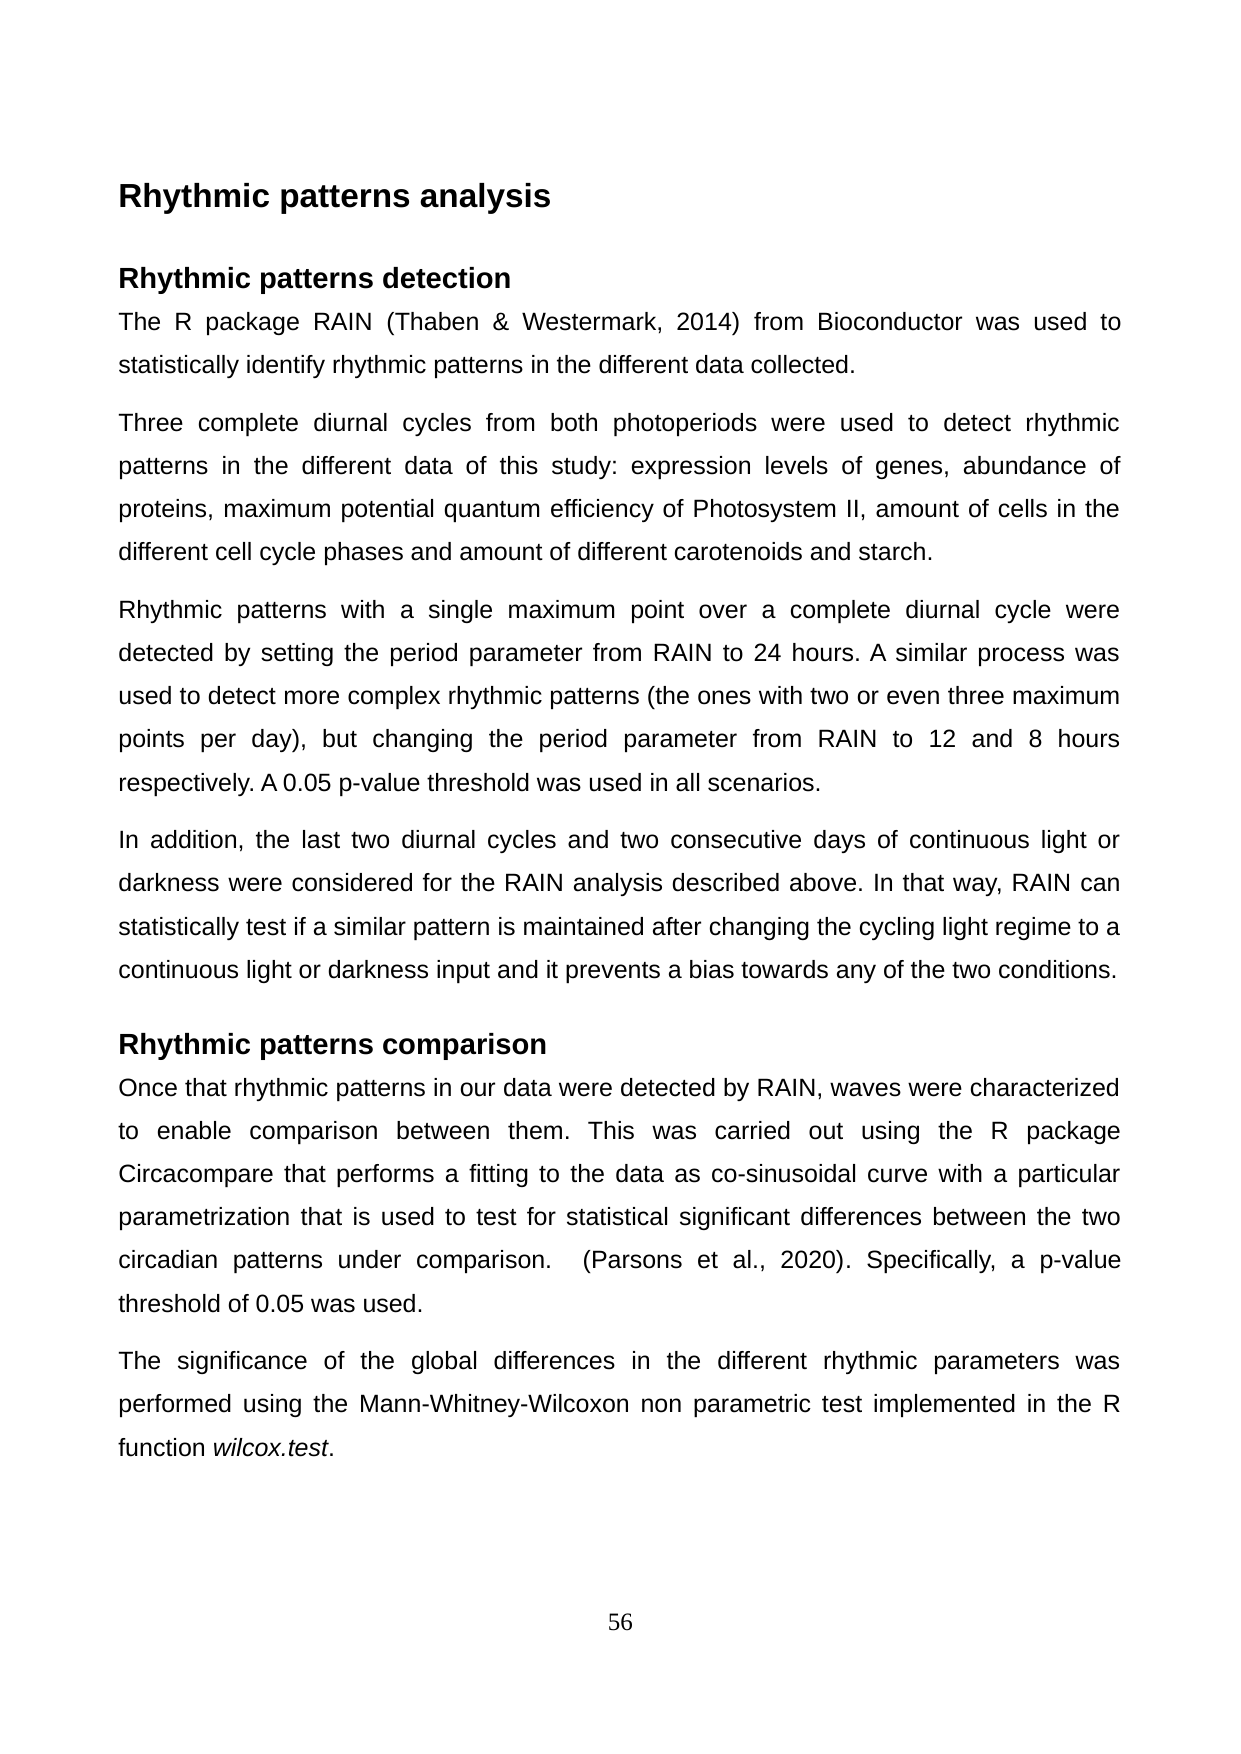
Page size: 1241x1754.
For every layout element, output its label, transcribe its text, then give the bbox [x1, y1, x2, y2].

text In addition, the last two diurnal cycles and two consecutive days of continuous light or darkness were considered for the RAIN analysis described above. In that way, RAIN can statistically test if a similar pattern is maintained after changing the cycling light regime to a continuous light or darkness input and it prevents a bias towards any of the two conditions. [118, 825, 1122, 983]
subtitle Rhythmic patterns analysis [118, 176, 1122, 215]
text The significance of the global differences in the different rhythmic parameters was performed using the Mann-Whitney-Wilcoxon non parametric test implemented in the R function wilcox.test. [118, 1346, 1122, 1461]
text Rhythmic patterns with a single maximum point over a complete diurnal cycle were detected by setting the period parameter from RAIN to 24 hours. A similar process was used to detect more complex rhythmic patterns (the ones with two or even three maximum points per day), but changing the period parameter from RAIN to 12 and 8 hours respectively. A 0.05 p-value threshold was used in all scenarios. [118, 595, 1122, 796]
subtitle Rhythmic patterns detection [118, 261, 1122, 294]
text Once that rhythmic patterns in our data were detected by RAIN, waves were characterized to enable comparison between them. This was carried out using the R package Circacompare that performs a fitting to the data as co-sinusoidal curve with a particular parametrization that is used to test for statistical significant differences between the two circadian patterns under comparison. (Parsons et al., 2020)⁠. Specifically, a p-value threshold of 0.05 was used. [118, 1073, 1122, 1317]
text The R package RAIN (Thaben & Westermark, 2014)⁠ from Bioconductor was used to statistically identify rhythmic patterns in the different data collected. [118, 307, 1122, 379]
subtitle Rhythmic patterns comparison [118, 1027, 1122, 1060]
text Three complete diurnal cycles from both photoperiods were used to detect rhythmic patterns in the different data of this study: expression levels of genes, abundance of proteins, maximum potential quantum efficiency of Photosystem II, amount of cells in the different cell cycle phases and amount of different carotenoids and starch. [118, 408, 1122, 566]
